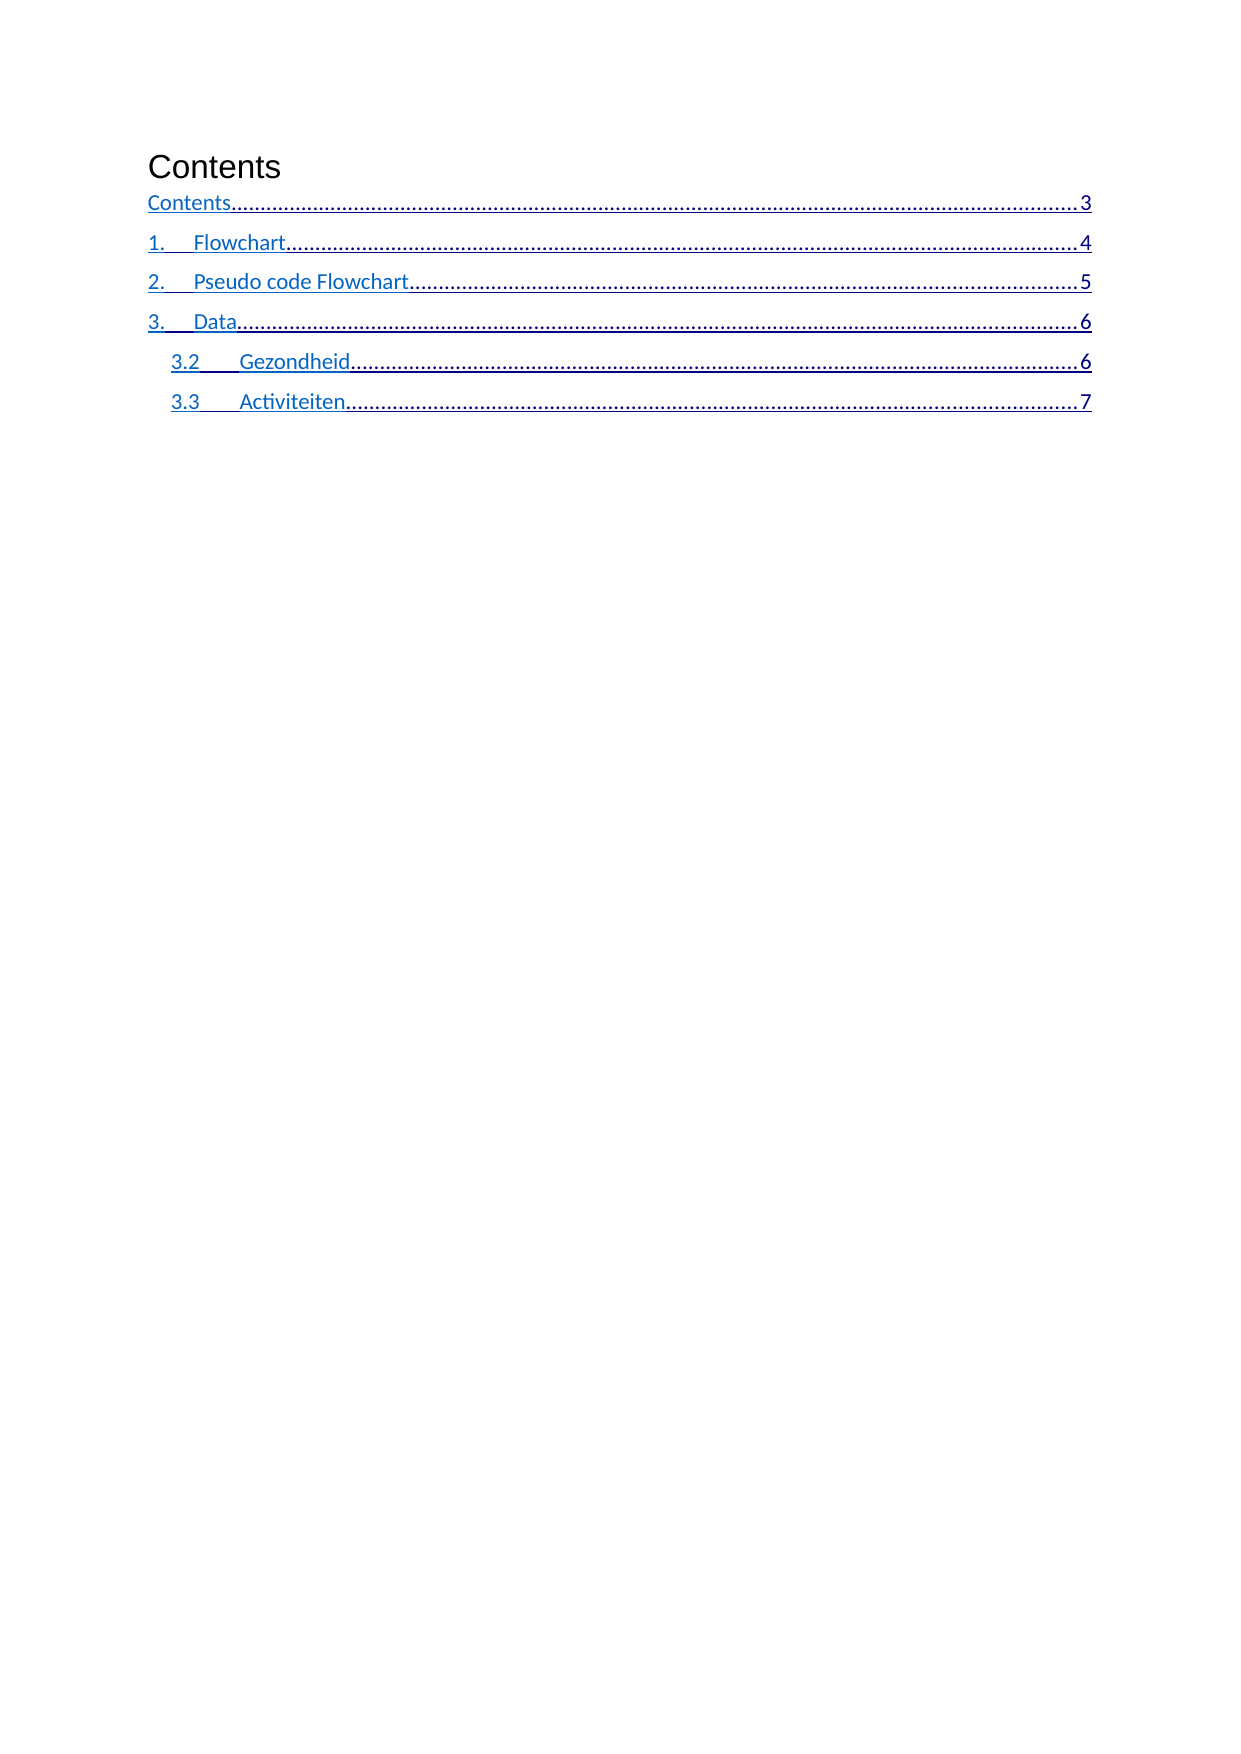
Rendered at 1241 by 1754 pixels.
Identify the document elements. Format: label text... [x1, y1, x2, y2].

text 1. Flowchart 4 [148, 228, 1093, 256]
text Contents 3 [148, 188, 1093, 216]
text 2. Pseudo code Flowchart 5 [148, 267, 1093, 296]
text 3.3 Activiteiten 7 [171, 387, 1093, 415]
subtitle Contents [148, 148, 1093, 186]
text 3. Data 6 [148, 307, 1093, 335]
text 3.2 Gezondheid 6 [171, 347, 1093, 375]
